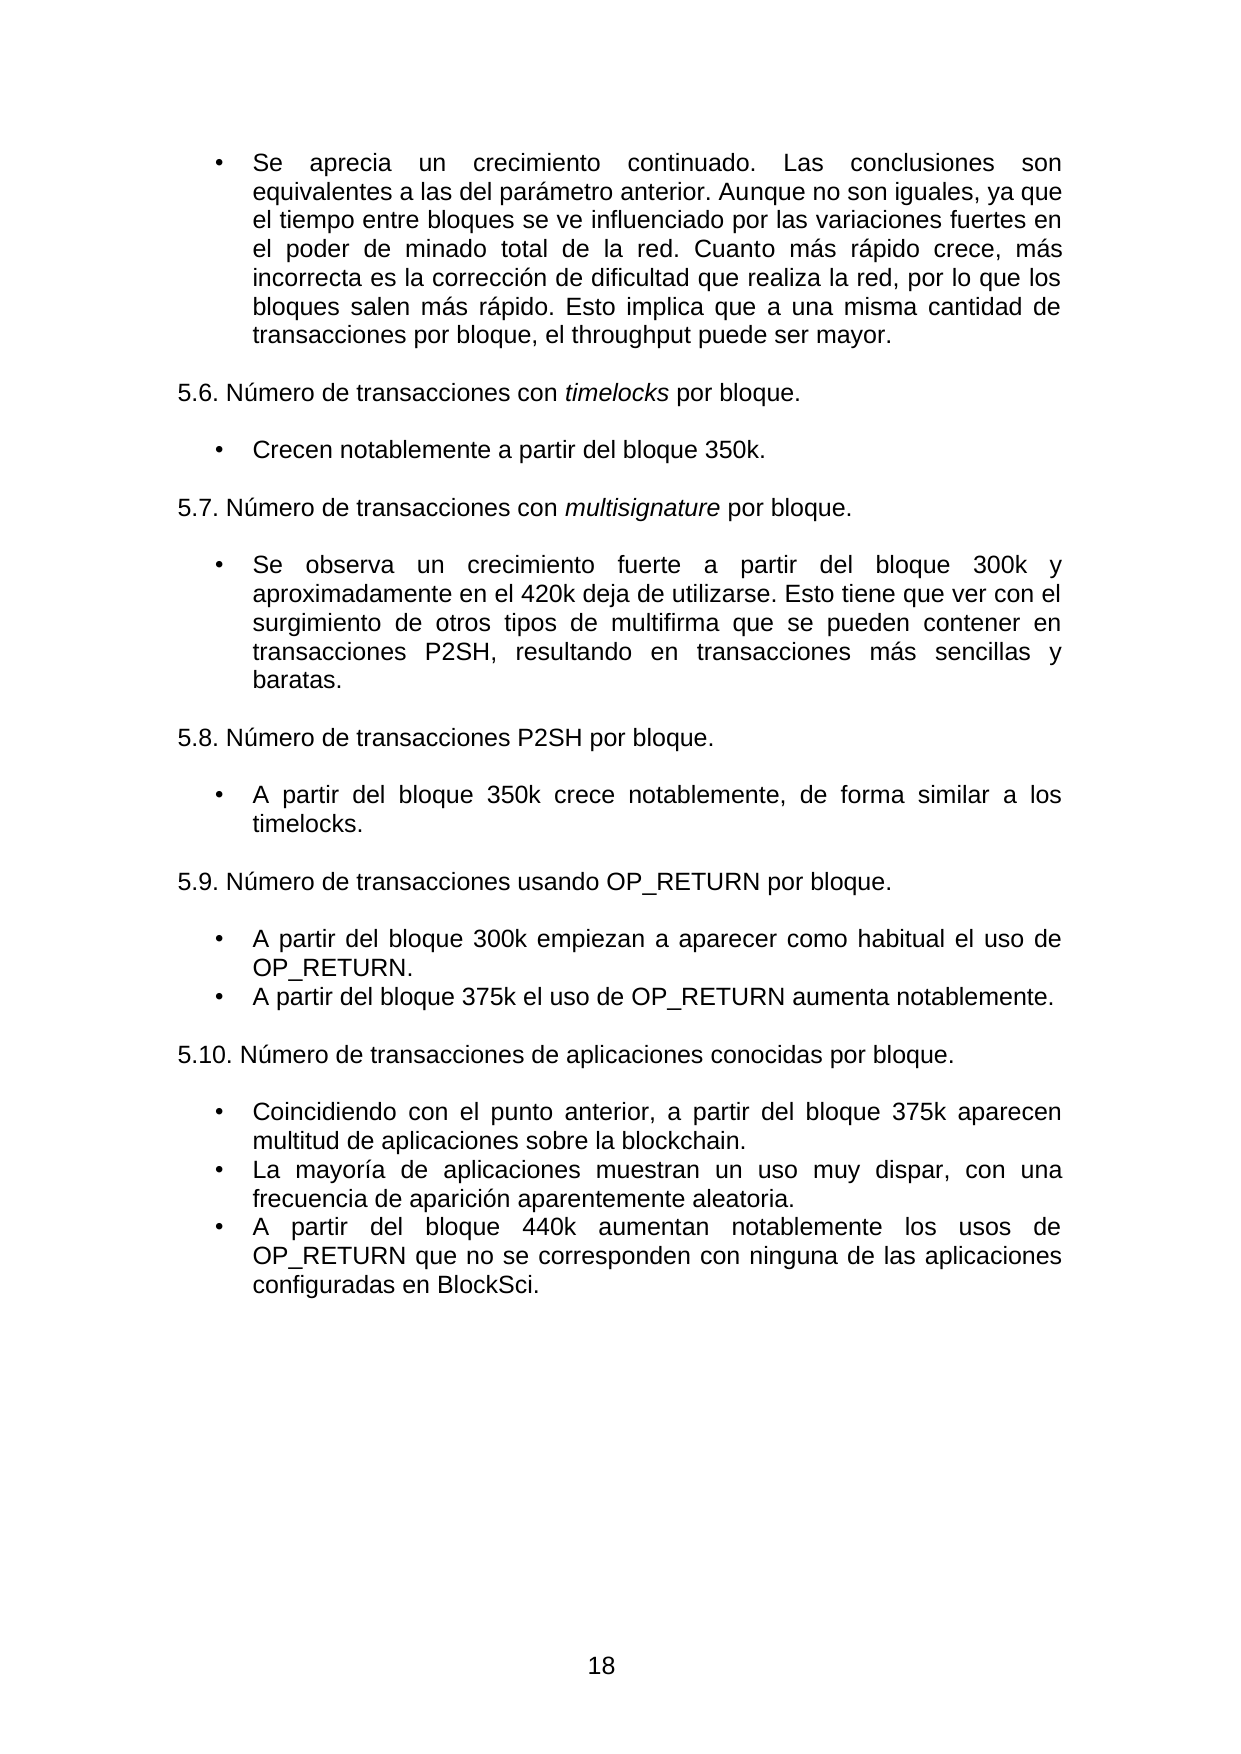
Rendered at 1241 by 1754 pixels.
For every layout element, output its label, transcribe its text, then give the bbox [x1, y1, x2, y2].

subtitle 5.7. Número de transacciones con multisignature por bloque. [177, 493, 1063, 522]
list Coincidiendo con el punto anterior, a partir del bloque 375k aparecen multitud de aplicaciones sobre la blockchain. [215, 1097, 1063, 1155]
list A partir del bloque 440k aumentan notablemente los usos de OP_RETURN que no se corresponden con ninguna de las aplicaciones configuradas en BlockSci. [215, 1212, 1063, 1299]
subtitle 5.8. Número de transacciones P2SH por bloque. [177, 723, 1063, 752]
subtitle 5.10. Número de transacciones de aplicaciones conocidas por bloque. [177, 1039, 1063, 1068]
list A partir del bloque 300k empiezan a aparecer como habitual el uso de OP_RETURN. [215, 924, 1063, 982]
list La mayoría de aplicaciones muestran un uso muy dispar, con una frecuencia de aparición aparentemente aleatoria. [215, 1155, 1063, 1212]
list A partir del bloque 375k el uso de OP_RETURN aumenta notablemente. [215, 982, 1063, 1011]
list A partir del bloque 350k crece notablemente, de forma similar a los timelocks. [215, 781, 1063, 838]
list Se aprecia un crecimiento continuado. Las conclusiones son equivalentes a las del parámetro anterior. Aunque no son iguales, ya que el tiempo entre bloques se ve influenciado por las variaciones fuertes en el poder de minado total de la red. Cuanto más rápido crece, más incorrecta es la corrección de dificultad que realiza la red, por lo que los bloques salen más rápido. Esto implica que a una misma cantidad de transacciones por bloque, el throughput puede ser mayor. [215, 148, 1063, 349]
list Crecen notablemente a partir del bloque 350k. [215, 435, 1063, 464]
subtitle 5.9. Número de transacciones usando OP_RETURN por bloque. [177, 867, 1063, 896]
list Se observa un crecimiento fuerte a partir del bloque 300k y aproximadamente en el 420k deja de utilizarse. Esto tiene que ver con el surgimiento de otros tipos de multifirma que se pueden contener en transacciones P2SH, resultando en transacciones más sencillas y baratas. [215, 550, 1063, 694]
subtitle 5.6. Número de transacciones con timelocks por bloque. [177, 378, 1063, 407]
